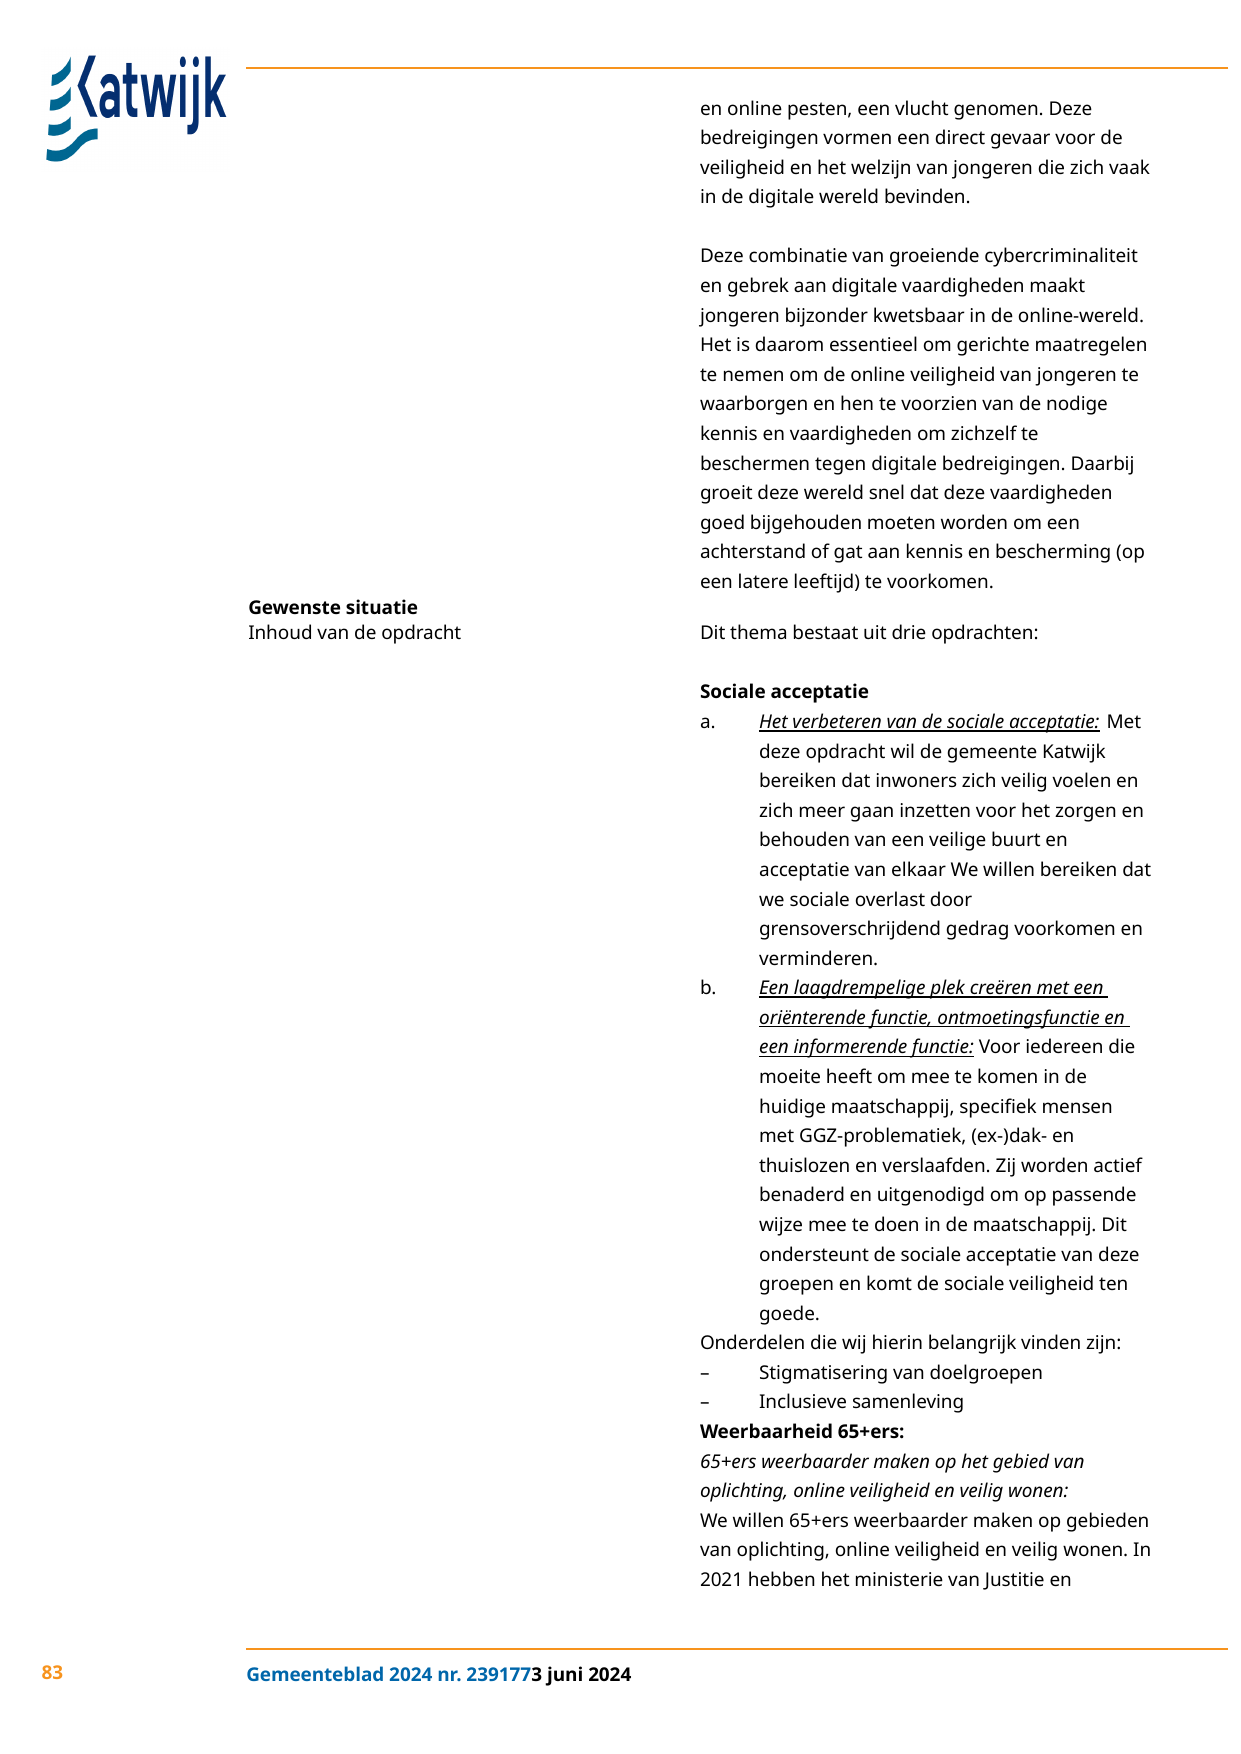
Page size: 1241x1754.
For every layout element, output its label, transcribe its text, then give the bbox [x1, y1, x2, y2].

table_cell en online pesten, een vlucht genomen. Deze bedreigingen vormen een direct gevaar voor de veiligheid en het welzijn van jongeren die zich vaak in de digitale wereld bevinden. Deze combinatie van groeiende cybercriminaliteit en gebrek aan digitale vaardigheden maakt jongeren bijzonder kwetsbaar in de online-wereld. Het is daarom essentieel om gerichte maatregelen te nemen om de online veiligheid van jongeren te waarborgen en hen te voorzien van de nodige kennis en vaardigheden om zichzelf te beschermen tegen digitale bedreigingen. Daarbij groeit deze wereld snel dat deze vaardigheden goed bijgehouden moeten worden om een achterstand of gat aan kennis en bescherming (op een latere leeftijd) te voorkomen. [700, 95, 1152, 594]
table_cell Inhoud van de opdracht [248, 620, 700, 1592]
table_cell Dit thema bestaat uit drie opdrachten: Sociale acceptatie Het verbeteren van de sociale acceptatie: Met deze opdracht wil de gemeente Katwijk bereiken dat inwoners zich veilig voelen en zich meer gaan inzetten voor het zorgen en behouden van een veilige buurt en acceptatie van elkaar We willen bereiken dat we sociale overlast door grensoverschrijdend gedrag voorkomen en verminderen. Een laagdrempelige plek creëren met een oriënterende functie, ontmoetingsfunctie en een informerende functie: Voor iedereen die moeite heeft om mee te komen in de huidige maatschappij, specifiek mensen met GGZ-problematiek, (ex-)dak- en thuislozen en verslaafden. Zij worden actief benaderd en uitgenodigd om op passende wijze mee te doen in de maatschappij. Dit ondersteunt de sociale acceptatie van deze groepen en komt de sociale veiligheid ten goede. Onderdelen die wij hierin belangrijk vinden zijn: Stigmatisering van doelgroepen Inclusieve samenleving Weerbaarheid 65+ers: 65+ers weerbaarder maken op het gebied van oplichting, online veiligheid en veilig wonen: We willen 65+ers weerbaarder maken op gebieden van oplichting, online veiligheid en veilig wonen. In 2021 hebben het ministerie van Justitie en [700, 620, 1152, 1592]
table_cell Gewenste situatie [248, 594, 1152, 619]
picture [41, 47, 231, 172]
table_cell [248, 95, 700, 594]
